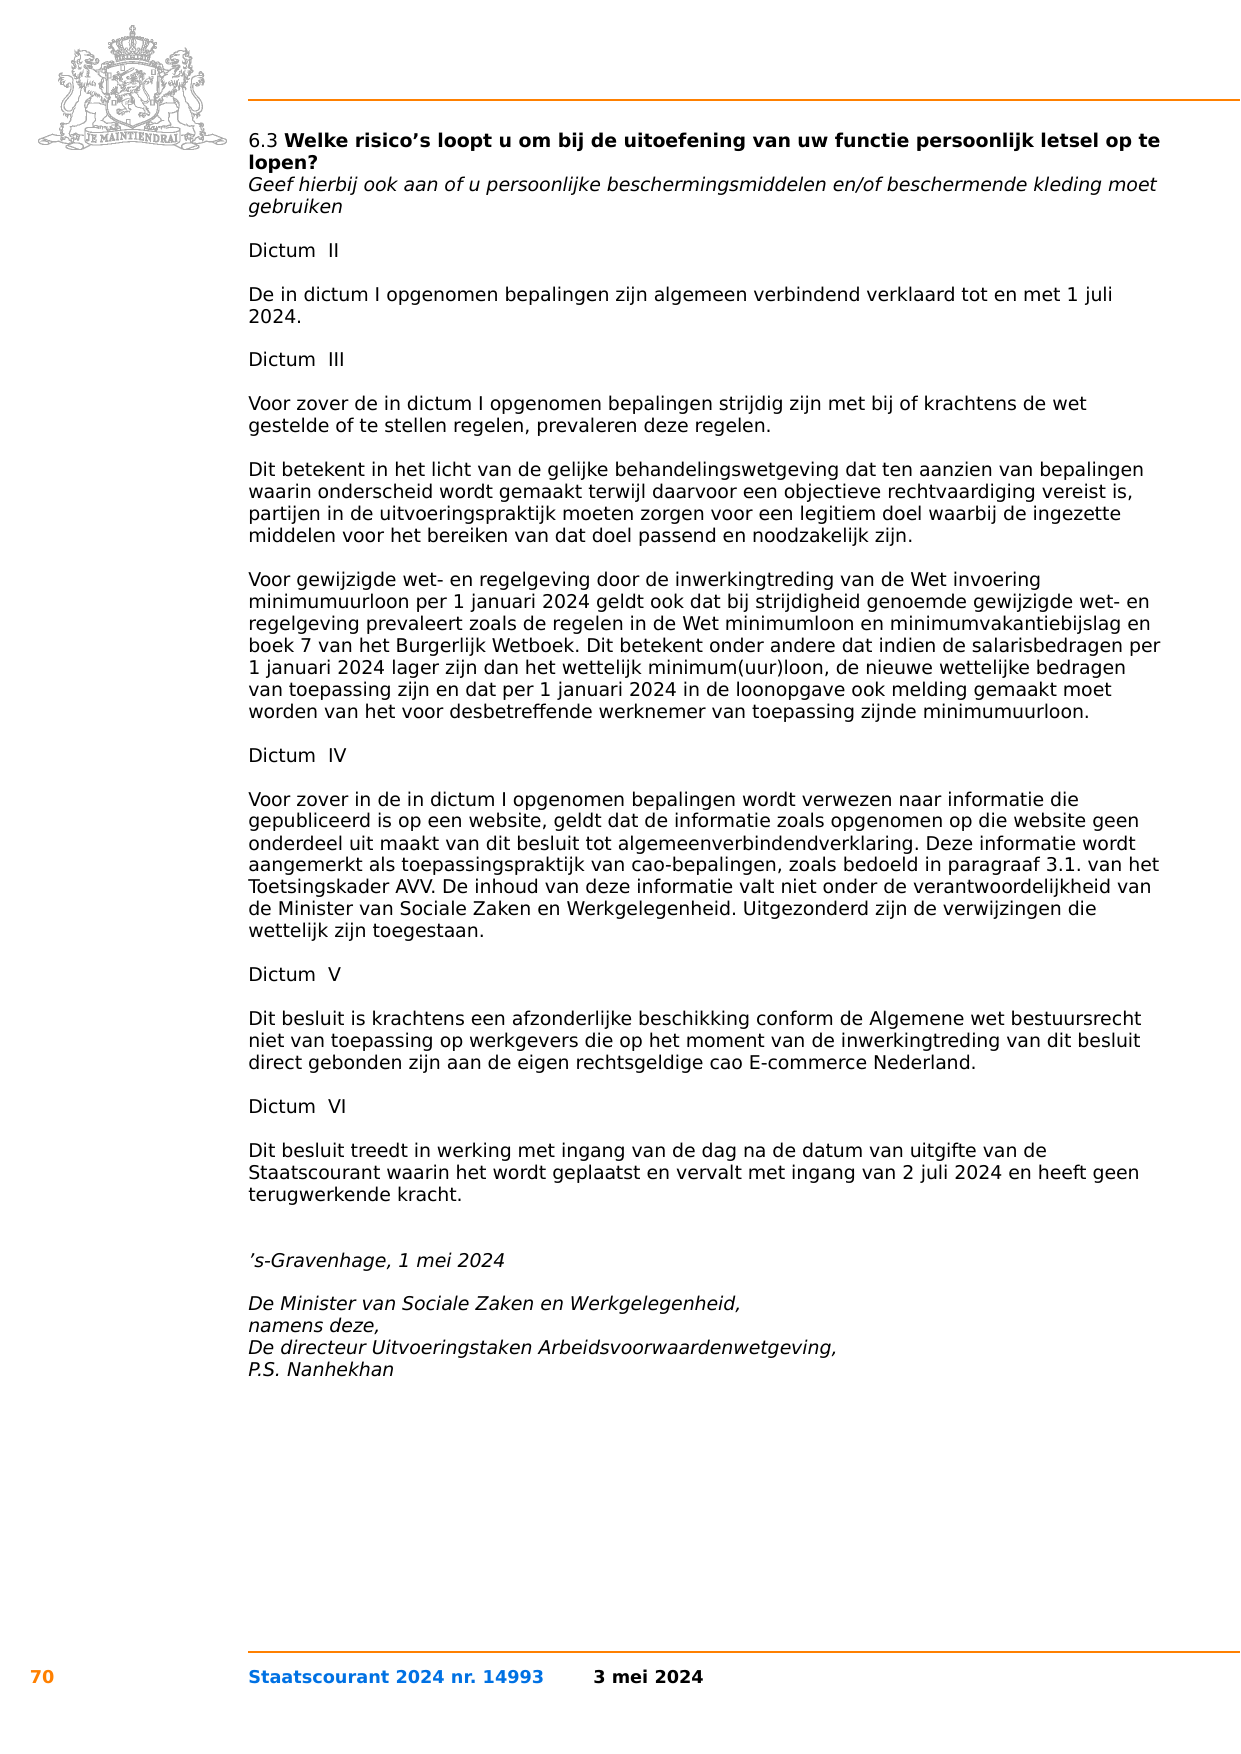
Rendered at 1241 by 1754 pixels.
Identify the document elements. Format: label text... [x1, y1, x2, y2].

text De in dictum I opgenomen bepalingen zijn algemeen verbindend verklaard tot en met 1 juli 2024. [248, 283, 1163, 327]
text Dictum III [248, 349, 1163, 371]
text Dit betekent in het licht van de gelijke behandelingswetgeving dat ten aanzien van bepalingen waarin onderscheid wordt gemaakt terwijl daarvoor een objectieve rechtvaardiging vereist is, partijen in de uitvoeringspraktijk moeten zorgen voor een legitiem doel waarbij de ingezette middelen voor het bereiken van dat doel passend en noodzakelijk zijn. [248, 459, 1163, 547]
text Dictum V [248, 964, 1163, 986]
text Dit besluit treedt in werking met ingang van de dag na de datum van uitgifte van de Staatscourant waarin het wordt geplaatst en vervalt met ingang van 2 juli 2024 en heeft geen terugwerkende kracht. [248, 1140, 1163, 1206]
text Geef hierbij ook aan of u persoonlijke beschermingsmiddelen en/of beschermende kleding moet gebruiken [248, 174, 1163, 218]
picture [38, 25, 227, 150]
text Voor zover in de in dictum I opgenomen bepalingen wordt verwezen naar informatie die gepubliceerd is op een website, geldt dat de informatie zoals opgenomen op die website geen onderdeel uit maakt van dit besluit tot algemeenverbindendverklaring. Deze informatie wordt aangemerkt als toepassingspraktijk van cao-bepalingen, zoals bedoeld in paragraaf 3.1. van het Toetsingskader AVV. De inhoud van deze informatie valt niet onder de verantwoordelijkheid van de Minister van Sociale Zaken en Werkgelegenheid. Uitgezonderd zijn de verwijzingen die wettelijk zijn toegestaan. [248, 788, 1163, 942]
text Dictum VI [248, 1096, 1163, 1118]
text ’s-Gravenhage, 1 mei 2024 [248, 1249, 1163, 1271]
text De Minister van Sociale Zaken en Werkgelegenheid, namens deze, De directeur Uitvoeringstaken Arbeidsvoorwaardenwetgeving, P.S. Nanhekhan [248, 1293, 1163, 1381]
text Voor gewijzigde wet- en regelgeving door de inwerkingtreding van de Wet invoering minimumuurloon per 1 januari 2024 geldt ook dat bij strijdigheid genoemde gewijzigde wet- en regelgeving prevaleert zoals de regelen in de Wet minimumloon en minimumvakantiebijslag en boek 7 van het Burgerlijk Wetboek. Dit betekent onder andere dat indien de salarisbedragen per 1 januari 2024 lager zijn dan het wettelijk minimum(uur)loon, de nieuwe wettelijke bedragen van toepassing zijn en dat per 1 januari 2024 in de loonopgave ook melding gemaakt moet worden van het voor desbetreffende werknemer van toepassing zijnde minimumuurloon. [248, 569, 1163, 723]
text 6.3 Welke risico’s loopt u om bij de uitoefening van uw functie persoonlijk letsel op te lopen? [248, 130, 1163, 174]
text Dit besluit is krachtens een afzonderlijke beschikking conform de Algemene wet bestuursrecht niet van toepassing op werkgevers die op het moment van de inwerkingtreding van dit besluit direct gebonden zijn aan de eigen rechtsgeldige cao E-commerce Nederland. [248, 1008, 1163, 1074]
text Dictum IV [248, 744, 1163, 767]
text Dictum II [248, 240, 1163, 262]
text Voor zover de in dictum I opgenomen bepalingen strijdig zijn met bij of krachtens de wet gestelde of te stellen regelen, prevaleren deze regelen. [248, 393, 1163, 437]
